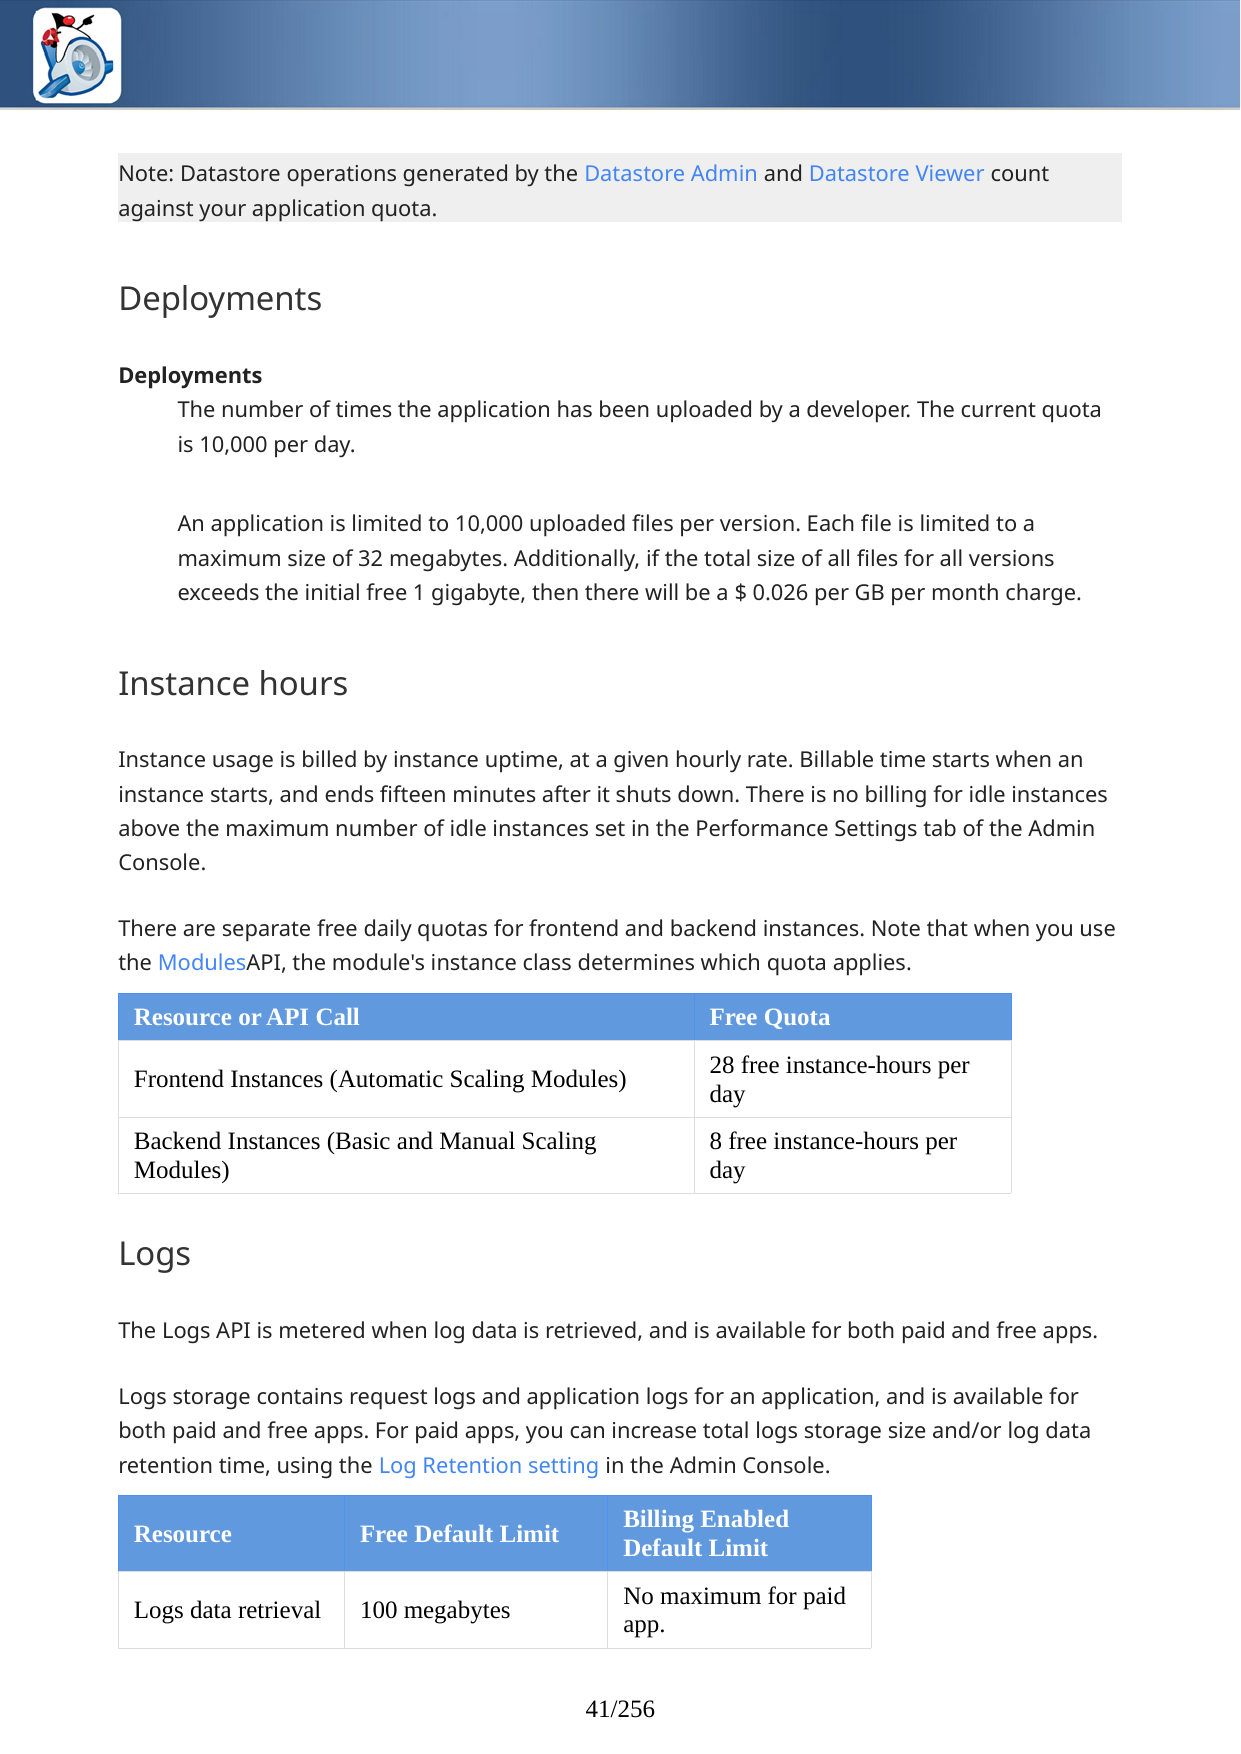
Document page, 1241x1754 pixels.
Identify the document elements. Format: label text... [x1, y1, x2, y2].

table_cell Backend Instances (Basic and Manual Scaling Modules) [119, 1118, 694, 1193]
subtitle Deployments [118, 275, 1122, 320]
text The Logs API is metered when log data is retrieved, and is available for both paid and free apps. [118, 1311, 1122, 1345]
subtitle Deployments [118, 355, 1122, 390]
table_header Free Quota [695, 994, 1011, 1040]
list The number of times the application has been uploaded by a developer. The current quota is 10,000 per day. [177, 390, 1122, 458]
text Note: Datastore operations generated by the Datastore Admin and Datastore Viewer count against your application quota. [118, 153, 1122, 222]
text There are separate free daily quotas for frontend and backend instances. Note that when you use the ModulesAPI, the module's instance class determines which quota applies. [118, 908, 1122, 977]
table_header Billing Enabled Default Limit [608, 1496, 871, 1571]
table_cell 100 megabytes [345, 1572, 607, 1648]
subtitle Logs [118, 1231, 1122, 1275]
table_cell 8 free instance-hours per day [695, 1118, 1011, 1193]
table_cell 28 free instance-hours per day [695, 1041, 1011, 1117]
text Logs storage contains request logs and application logs for an application, and is available for both paid and free apps. For paid apps, you can increase total logs storage size and/or log data retention time, using the Log Retention setting in the Admin Console. [118, 1376, 1122, 1479]
table_cell Frontend Instances (Automatic Scaling Modules) [119, 1041, 694, 1117]
table_header Free Default Limit [345, 1496, 607, 1571]
table_header Resource [119, 1496, 344, 1571]
list An application is limited to 10,000 uploaded files per version. Each file is limited to a maximum size of 32 megabytes. Additionally, if the total size of all files for all versions exceeds the initial free 1 gigabyte, then there will be a $ 0.026 per GB per month charge. [177, 503, 1122, 607]
picture [0, 0, 1241, 110]
table_header Resource or API Call [119, 994, 694, 1040]
table_cell Logs data retrieval [119, 1572, 344, 1648]
text Instance usage is billed by instance uptime, at a given hourly rate. Billable time starts when an instance starts, and ends fifteen minutes after it shuts down. There is no billing for idle instances above the maximum number of idle instances set in the Performance Settings tab of the Admin Console. [118, 740, 1122, 877]
subtitle Instance hours [118, 660, 1122, 704]
table_cell No maximum for paid app. [608, 1572, 871, 1648]
